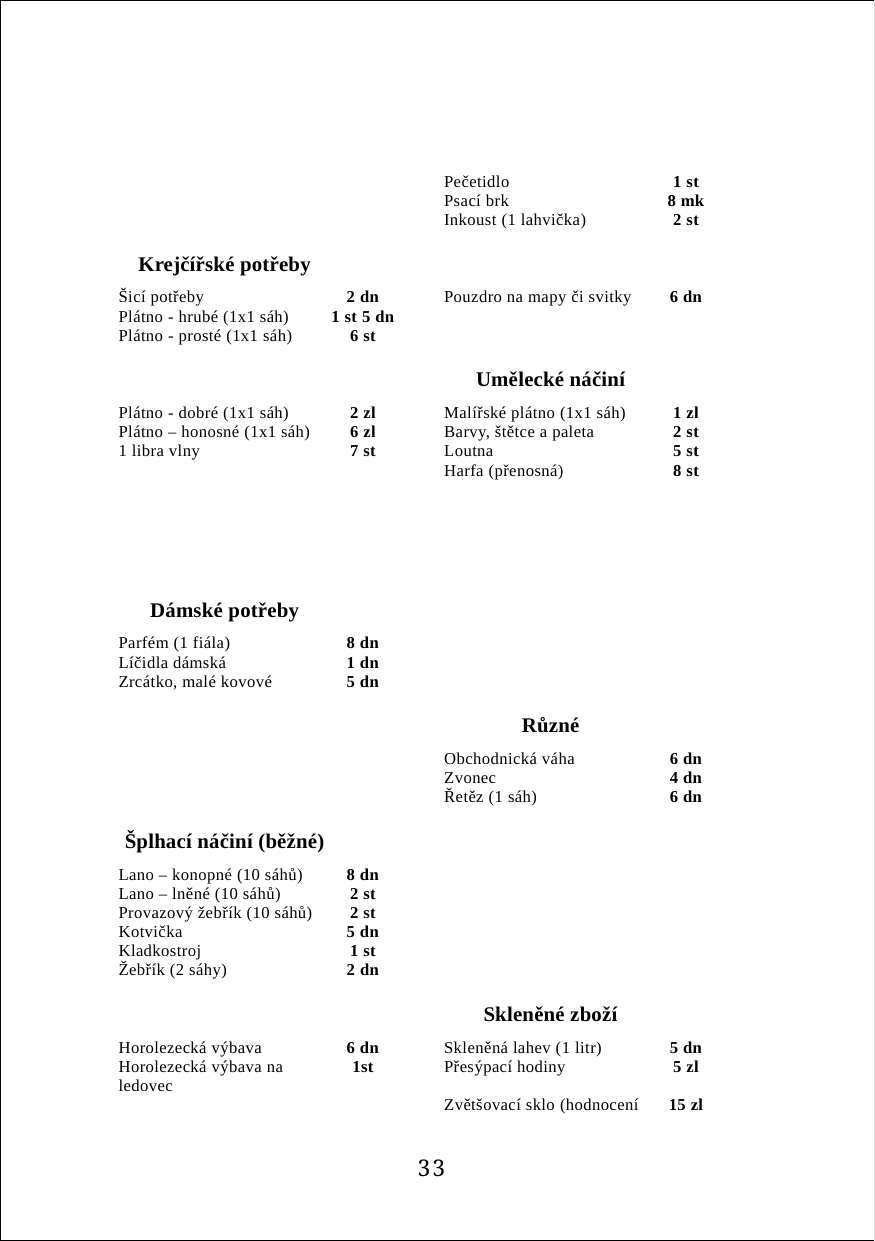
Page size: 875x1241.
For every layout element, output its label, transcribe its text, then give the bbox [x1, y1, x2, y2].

table_cell [434, 441, 444, 460]
table_cell Řetěz (1 sáh) [444, 787, 657, 864]
table_cell Pouzdro na mapy či svitky [444, 287, 657, 306]
table_cell [331, 172, 394, 191]
table_cell [657, 326, 714, 403]
table_cell [444, 903, 657, 922]
table_cell [395, 326, 434, 403]
table_cell [395, 556, 434, 633]
table_cell [395, 653, 434, 672]
table_cell 2 dn [331, 287, 394, 306]
table_cell Barvy, štětce a paleta [444, 422, 657, 441]
table_cell [118, 768, 331, 787]
table_cell [434, 210, 444, 287]
table_cell [444, 633, 657, 652]
table_cell Skleněné zboží [444, 960, 657, 1037]
table_cell 7 st [331, 441, 394, 460]
table_cell 6 dn [657, 287, 714, 306]
table_cell 1 zl [657, 403, 714, 422]
table_cell [657, 556, 714, 633]
table_cell [395, 941, 434, 960]
table_cell [434, 653, 444, 672]
table_cell [715, 1057, 756, 1095]
table_cell [118, 537, 331, 556]
table_cell [715, 884, 756, 903]
table_cell [395, 422, 434, 441]
table_cell [715, 768, 756, 787]
table_cell [395, 306, 434, 326]
table_cell [434, 1057, 444, 1095]
table_cell Zvětšovací sklo (hodnocení [444, 1095, 657, 1114]
table_cell [118, 518, 331, 537]
table_cell Horolezecká výbava na ledovec [118, 1057, 331, 1095]
table_cell 1 st 5 dn [331, 306, 394, 326]
table_cell [444, 864, 657, 883]
table_cell [395, 537, 434, 556]
table_cell [715, 422, 756, 441]
table_cell [331, 749, 394, 768]
table_cell Kladkostroj [118, 941, 331, 960]
table_cell [715, 749, 756, 768]
table_cell [331, 537, 394, 556]
table_cell [715, 480, 756, 499]
table_cell [331, 518, 394, 537]
table_cell [331, 556, 394, 633]
table_cell [715, 460, 756, 479]
table_cell [444, 518, 657, 537]
table_cell [434, 884, 444, 903]
table_cell Lano – lněné (10 sáhů) [118, 884, 331, 903]
table_cell [434, 941, 444, 960]
table_cell [434, 422, 444, 441]
table_cell [657, 653, 714, 672]
table_cell 2 st [331, 884, 394, 903]
table_cell [331, 768, 394, 787]
table_cell [715, 403, 756, 422]
table_cell [444, 922, 657, 941]
table_cell [715, 672, 756, 749]
table_cell [434, 499, 444, 518]
table_cell [331, 480, 394, 499]
table_cell 8 st [657, 460, 714, 479]
table_cell [434, 1038, 444, 1057]
table_cell [715, 1038, 756, 1057]
table_cell 2 st [331, 903, 394, 922]
table_cell [118, 460, 331, 479]
table_cell [331, 1095, 394, 1114]
table_cell [715, 922, 756, 941]
table_cell Obchodnická váha [444, 749, 657, 768]
table_cell [715, 653, 756, 672]
table_cell Umělecké náčiní [444, 326, 657, 403]
table_cell 8 mk [657, 191, 714, 210]
table_cell [657, 518, 714, 537]
table_cell [395, 287, 434, 306]
table_cell [715, 518, 756, 537]
table_cell Plátno – honosné (1x1 sáh) [118, 422, 331, 441]
table_cell [434, 287, 444, 306]
table_cell [657, 306, 714, 326]
table_cell [715, 864, 756, 883]
table_cell [434, 787, 444, 864]
table_cell [434, 537, 444, 556]
table_cell 2 st [657, 422, 714, 441]
table_cell [444, 537, 657, 556]
table_cell [434, 460, 444, 479]
table_cell [715, 787, 756, 864]
table_cell Psací brk [444, 191, 657, 210]
table_cell [434, 633, 444, 652]
table_cell [331, 460, 394, 479]
table_cell Kotvička [118, 922, 331, 941]
table_cell Přesýpací hodiny [444, 1057, 657, 1095]
table_cell 15 zl [657, 1095, 714, 1114]
table_cell [395, 672, 434, 749]
table_cell [434, 480, 444, 499]
table_cell [395, 518, 434, 537]
table_cell [444, 556, 657, 633]
table_cell 1 st [657, 172, 714, 191]
table_cell 1 dn [331, 653, 394, 672]
table_cell [331, 499, 394, 518]
table_cell Plátno - prosté (1x1 sáh) [118, 326, 331, 403]
table_cell 6 dn [657, 787, 714, 864]
table_cell [444, 480, 657, 499]
table_cell [395, 172, 434, 191]
table_cell 1 libra vlny [118, 441, 331, 460]
table_cell [657, 884, 714, 903]
table_cell Lano – konopné (10 sáhů) [118, 864, 331, 883]
table_cell Horolezecká výbava [118, 1038, 331, 1057]
table_cell [715, 556, 756, 633]
table_cell Parfém (1 fiála) [118, 633, 331, 652]
table_cell [395, 210, 434, 287]
table_cell [118, 172, 331, 191]
table_cell [395, 749, 434, 768]
table_cell [434, 306, 444, 326]
table_cell [434, 903, 444, 922]
table_cell [395, 960, 434, 1037]
table_cell 2 zl [331, 403, 394, 422]
table_cell [715, 191, 756, 210]
table_cell 6 st [331, 326, 394, 403]
table_cell Malířské plátno (1x1 sáh) [444, 403, 657, 422]
table_cell 4 dn [657, 768, 714, 787]
table_cell Skleněná lahev (1 litr) [444, 1038, 657, 1057]
table_cell [715, 441, 756, 460]
table_cell [395, 403, 434, 422]
table_cell [657, 537, 714, 556]
table_cell Krejčířské potřeby [118, 210, 331, 287]
table_cell [715, 172, 756, 191]
table_cell [444, 499, 657, 518]
table_cell [715, 633, 756, 652]
table_cell 6 dn [331, 1038, 394, 1057]
table_cell [395, 1095, 434, 1114]
table_cell [434, 172, 444, 191]
table_cell 5 st [657, 441, 714, 460]
table_cell [715, 306, 756, 326]
table_cell [118, 1095, 331, 1114]
table_cell 5 zl [657, 1057, 714, 1095]
table_cell [395, 480, 434, 499]
table_cell Plátno - dobré (1x1 sáh) [118, 403, 331, 422]
table_cell 1 st [331, 941, 394, 960]
table_cell [434, 768, 444, 787]
table_cell [395, 787, 434, 864]
table_cell [434, 1095, 444, 1114]
table_cell [118, 480, 331, 499]
table_cell [434, 556, 444, 633]
table_cell 5 dn [657, 1038, 714, 1057]
table_cell 8 dn [331, 633, 394, 652]
table_cell Šplhací náčiní (běžné) [118, 787, 331, 864]
table_cell [434, 518, 444, 537]
table_cell [657, 941, 714, 960]
table_cell [395, 922, 434, 941]
table_cell [657, 960, 714, 1037]
table_cell [657, 633, 714, 652]
table_cell [444, 884, 657, 903]
table_cell Plátno - hrubé (1x1 sáh) [118, 306, 331, 326]
table_cell [118, 191, 331, 210]
table_cell [715, 960, 756, 1037]
table_cell [395, 1038, 434, 1057]
table_cell 2 st [657, 210, 714, 287]
table_cell [395, 768, 434, 787]
table_cell [331, 787, 394, 864]
table_cell [715, 903, 756, 922]
table_cell Žebřík (2 sáhy) [118, 960, 331, 1037]
table_cell [657, 499, 714, 518]
table_cell 6 dn [657, 749, 714, 768]
table_cell 5 dn [331, 672, 394, 749]
table_cell 6 zl [331, 422, 394, 441]
table_cell Loutna [444, 441, 657, 460]
table_cell [444, 306, 657, 326]
table_cell [395, 499, 434, 518]
table_cell [395, 903, 434, 922]
table_cell Inkoust (1 lahvička) [444, 210, 657, 287]
table_cell [434, 672, 444, 749]
table_cell [715, 499, 756, 518]
table_cell [395, 864, 434, 883]
table_cell Líčidla dámská [118, 653, 331, 672]
table_cell 1st [331, 1057, 394, 1095]
table_cell [444, 653, 657, 672]
table_cell [395, 1057, 434, 1095]
table_cell 2 dn [331, 960, 394, 1037]
table_cell [715, 210, 756, 287]
table_cell [118, 749, 331, 768]
table_cell [715, 326, 756, 403]
table_cell 5 dn [331, 922, 394, 941]
table_cell [715, 537, 756, 556]
table_cell [434, 864, 444, 883]
table_cell [118, 499, 331, 518]
table_cell [657, 480, 714, 499]
table_cell Zvonec [444, 768, 657, 787]
table_cell [657, 903, 714, 922]
table_cell [395, 191, 434, 210]
table_cell [434, 403, 444, 422]
table_cell [331, 191, 394, 210]
table_cell [657, 672, 714, 749]
table_cell Dámské potřeby [118, 556, 331, 633]
table_cell Harfa (přenosná) [444, 460, 657, 479]
table_cell [657, 922, 714, 941]
table_cell Různé [444, 672, 657, 749]
table_cell [715, 287, 756, 306]
table_cell [395, 460, 434, 479]
table_cell [715, 941, 756, 960]
table_cell [715, 1095, 756, 1114]
table_cell [434, 749, 444, 768]
table_cell [657, 864, 714, 883]
table_cell [331, 210, 394, 287]
table_cell [444, 941, 657, 960]
table_cell Šicí potřeby [118, 287, 331, 306]
table_cell Zrcátko, malé kovové [118, 672, 331, 749]
table_cell Provazový žebřík (10 sáhů) [118, 903, 331, 922]
table_cell [434, 191, 444, 210]
table_cell [434, 960, 444, 1037]
table_cell Pečetidlo [444, 172, 657, 191]
table_cell [395, 633, 434, 652]
table_cell [434, 326, 444, 403]
table_cell [434, 922, 444, 941]
table_cell [395, 884, 434, 903]
table_cell [395, 441, 434, 460]
table_cell 8 dn [331, 864, 394, 883]
